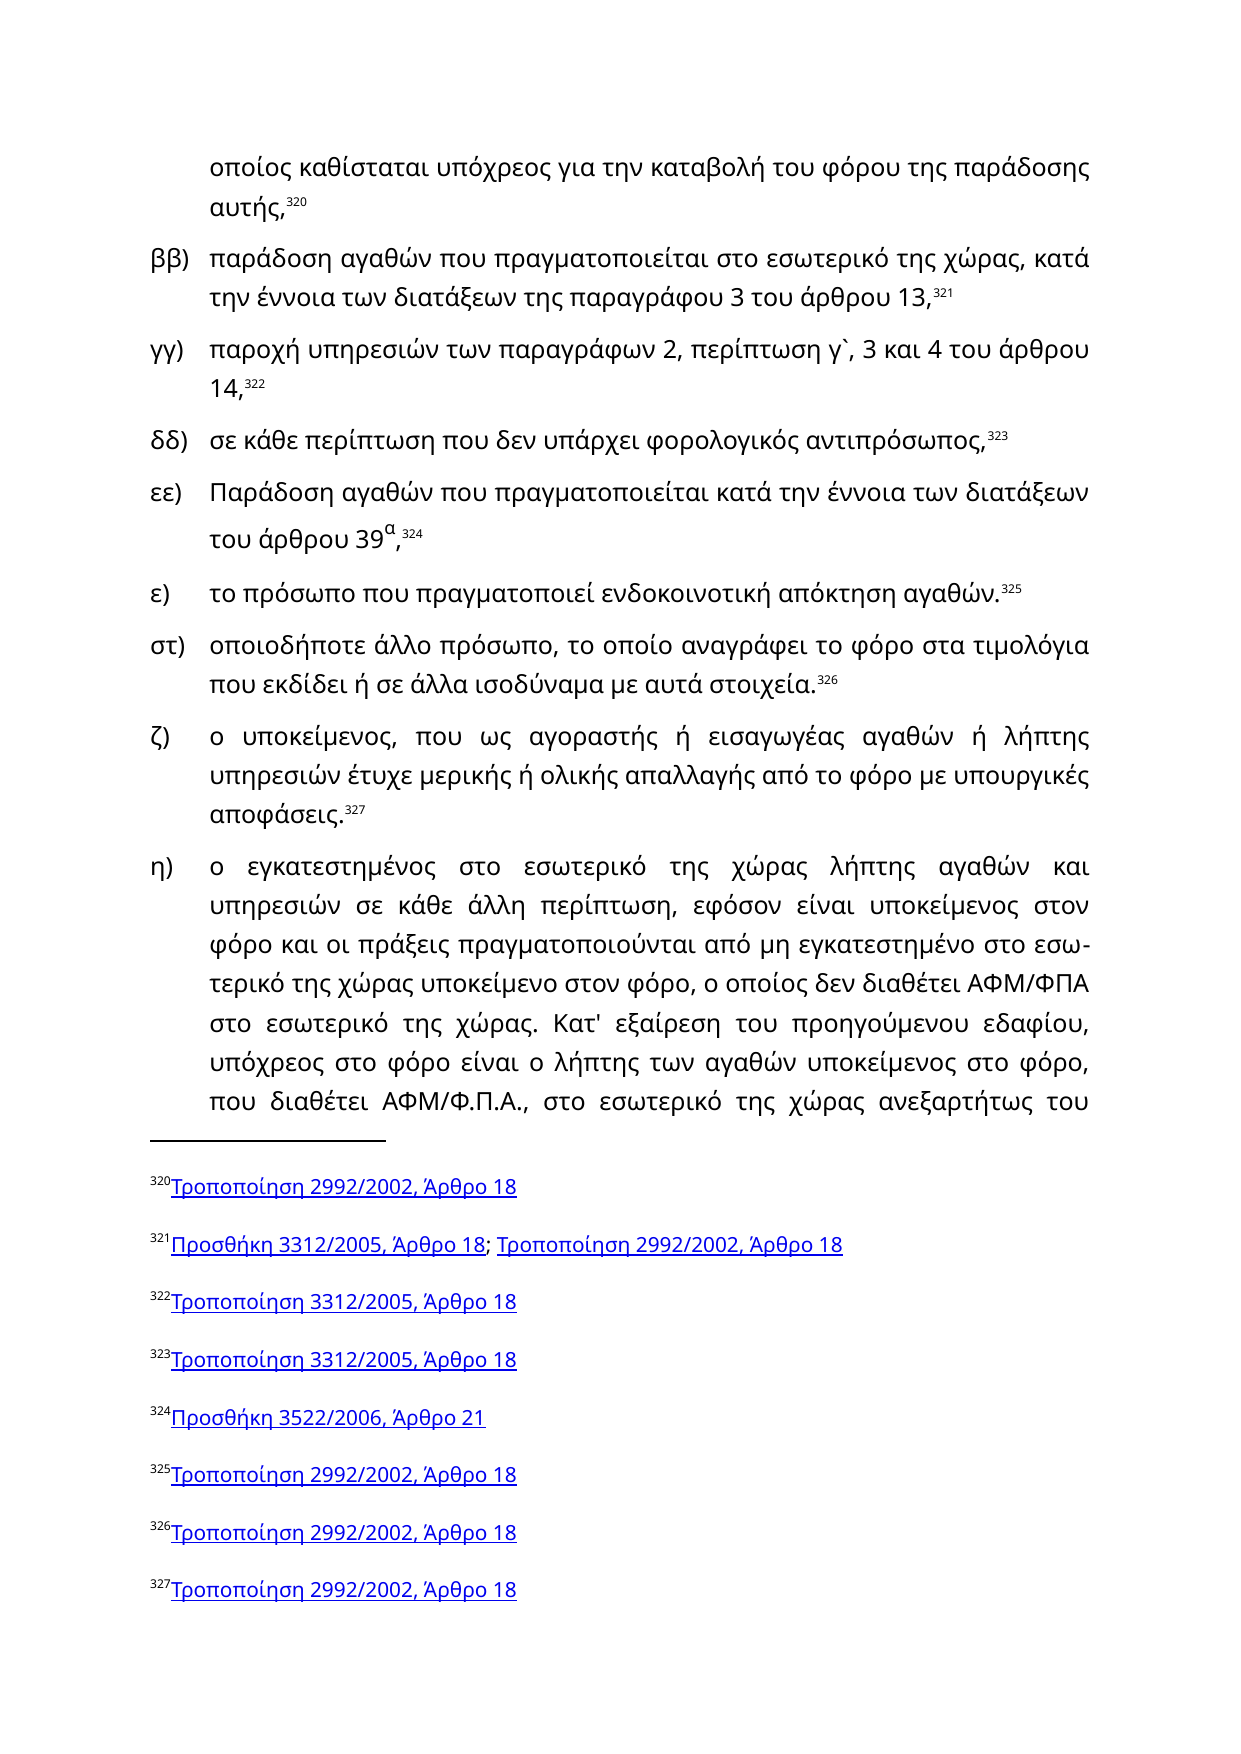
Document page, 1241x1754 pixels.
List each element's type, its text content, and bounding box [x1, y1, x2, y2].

text Προσθήκη 3522/2006, Άρθρο 21 [150, 1403, 1090, 1431]
text Τροποποίηση 3312/2005, Άρθρο 18 [150, 1345, 1090, 1373]
list γγ) παροχή υπηρεσιών των παραγράφων 2, περίπτωση γ`, 3 και 4 του άρθρου 14, [150, 332, 1090, 405]
text Τροποποίηση 2992/2002, Άρθρο 18 [150, 1172, 1090, 1201]
list οποίος καθίσταται υπόχρεος για την καταβολή του φόρου της παράδοσης αυτής, [150, 150, 1090, 223]
text Τροποποίηση 2992/2002, Άρθρο 18 [150, 1460, 1090, 1489]
list εε) Παράδοση αγαθών που πραγματοποιείται κατά την έννοια των διατάξεων του άρθρου 39α, [150, 474, 1090, 557]
list ζ) ο υποκείμενος, που ως αγοραστής ή εισαγωγέας αγαθών ή λήπτης υπηρεσιών έτυχε μερικής ή ολικής απαλλαγής από το φόρο με υπουργικές αποφάσεις. [150, 718, 1090, 831]
text Προσθήκη 3312/2005, Άρθρο 18; Τροποποίηση 2992/2002, Άρθρο 18 [150, 1230, 1090, 1258]
list στ) οποιοδήποτε άλλο πρόσωπο, το οποίο αναγράφει το φόρο στα τιμολόγια που εκδίδει ή σε άλλα ισοδύναμα με αυτά στοιχεία. [150, 628, 1090, 701]
list δδ) σε κάθε περίπτωση που δεν υπάρχει φορολογικός αντιπρόσωπος, [150, 422, 1090, 457]
list η) ο εγκατεστημένος στο εσωτερικό της χώρας λήπτης αγαθών και υπηρεσιών σε κάθε άλλη περίπτωση, εφόσον είναι υποκείμενος στον φόρο και οι πράξεις πραγματοποιούνται από μη εγκατεστημένο στο εσω­τερικό της χώρας υποκείμενο στον φόρο, ο οποίος δεν διαθέτει ΑΦΜ/ΦΠΑ στο εσωτερικό της χώρας. Κατ' εξαίρεση του προηγούμενου εδαφίου, υπόχρεος στο φόρο είναι ο λήπτης των αγαθών υποκείμενος στο φόρο, που διαθέτει ΑΦΜ/Φ.Π.Α., στο εσωτερικό της χώρας ανεξαρτήτως του [150, 848, 1090, 1118]
text Τροποποίηση 2992/2002, Άρθρο 18 [150, 1518, 1090, 1546]
list ββ) παράδοση αγαθών που πραγματοποιείται στο εσωτερικό της χώρας, κατά την έννοια των διατάξεων της παραγράφου 3 του άρθρου 13, [150, 241, 1090, 314]
text Τροποποίηση 3312/2005, Άρθρο 18 [150, 1287, 1090, 1316]
text Τροποποίηση 2992/2002, Άρθρο 18 [150, 1576, 1090, 1604]
list ε) το πρόσωπο που πραγματοποιεί ενδοκοινοτική απόκτηση αγαθών. [150, 576, 1090, 610]
